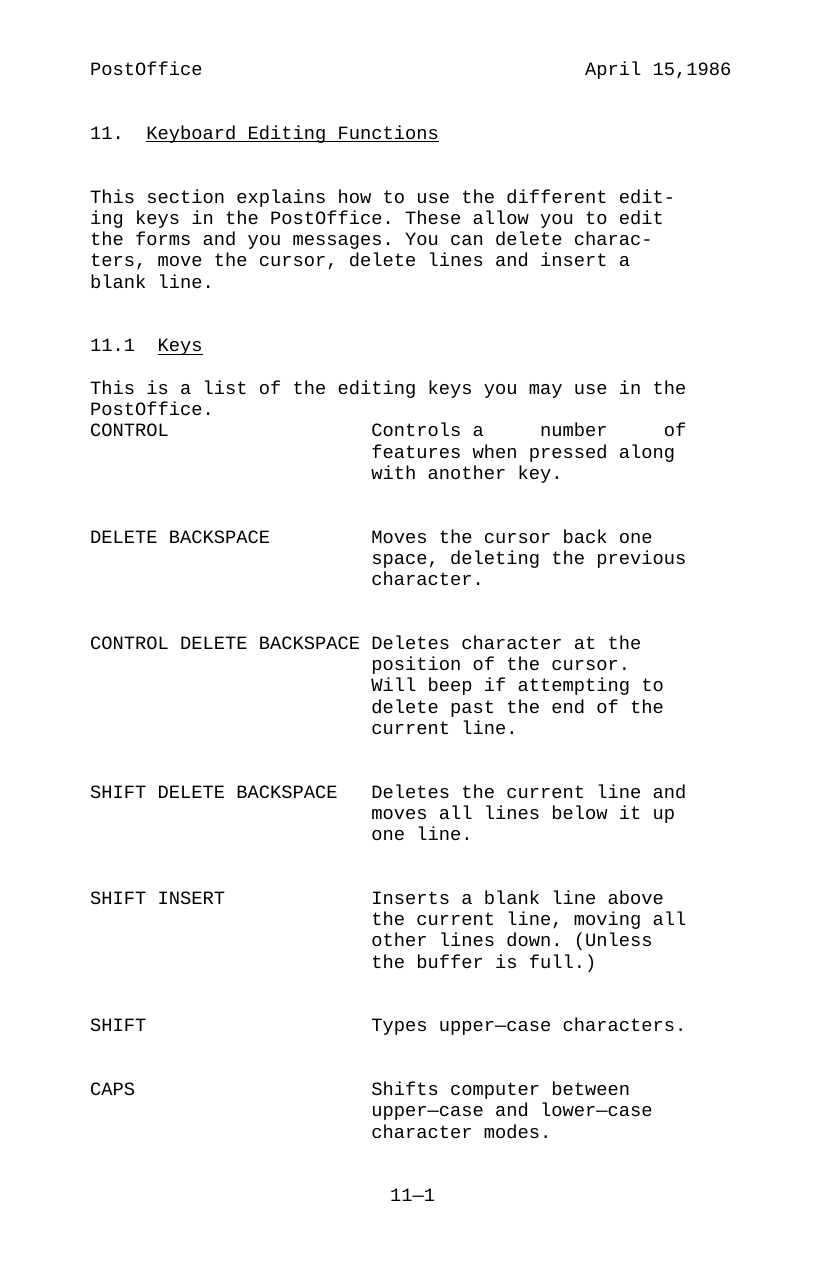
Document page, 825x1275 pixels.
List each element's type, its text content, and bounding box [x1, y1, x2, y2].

text features when pressed along [90, 442, 735, 464]
text the current line, moving all [90, 910, 735, 931]
text CONTROL Controls a number of [90, 421, 735, 442]
text position of the cursor. [90, 655, 735, 676]
text This section explains how to use the different edit- [90, 187, 735, 209]
text delete past the end of the [90, 697, 735, 719]
text upper—case and lower—case [90, 1101, 735, 1122]
text character. [90, 570, 735, 591]
text SHIFT INSERT Inserts a blank line above [90, 889, 735, 910]
text ters, move the cursor, delete lines and insert a [90, 251, 735, 272]
text CONTROL DELETE BACKSPACE Deletes character at the [90, 634, 735, 655]
text ing keys in the PostOffice. These allow you to edit [90, 209, 735, 230]
text CAPS Shifts computer between [90, 1080, 735, 1101]
text Will beep if attempting to [90, 676, 735, 697]
text PostOffice. [90, 400, 735, 421]
text space, deleting the previous [90, 549, 735, 570]
text 11. Keyboard Editing Functions [90, 124, 735, 145]
text current line. [90, 719, 735, 740]
text character modes. [90, 1122, 735, 1144]
text blank line. [90, 272, 735, 294]
text the forms and you messages. You can delete charac- [90, 230, 735, 251]
text moves all lines below it up [90, 804, 735, 825]
text with another key. [90, 464, 735, 485]
text PostOffice April 15,1986 [90, 60, 735, 81]
text 11—1 [90, 1186, 735, 1207]
text other lines down. (Unless [90, 931, 735, 952]
text one line. [90, 825, 735, 846]
text This is a list of the editing keys you may use in the [90, 379, 735, 400]
text 11.1 Keys [90, 336, 735, 357]
text DELETE BACKSPACE Moves the cursor back one [90, 527, 735, 549]
text SHIFT DELETE BACKSPACE Deletes the current line and [90, 782, 735, 804]
text SHIFT Types upper—case characters. [90, 1016, 735, 1037]
text the buffer is full.) [90, 952, 735, 974]
